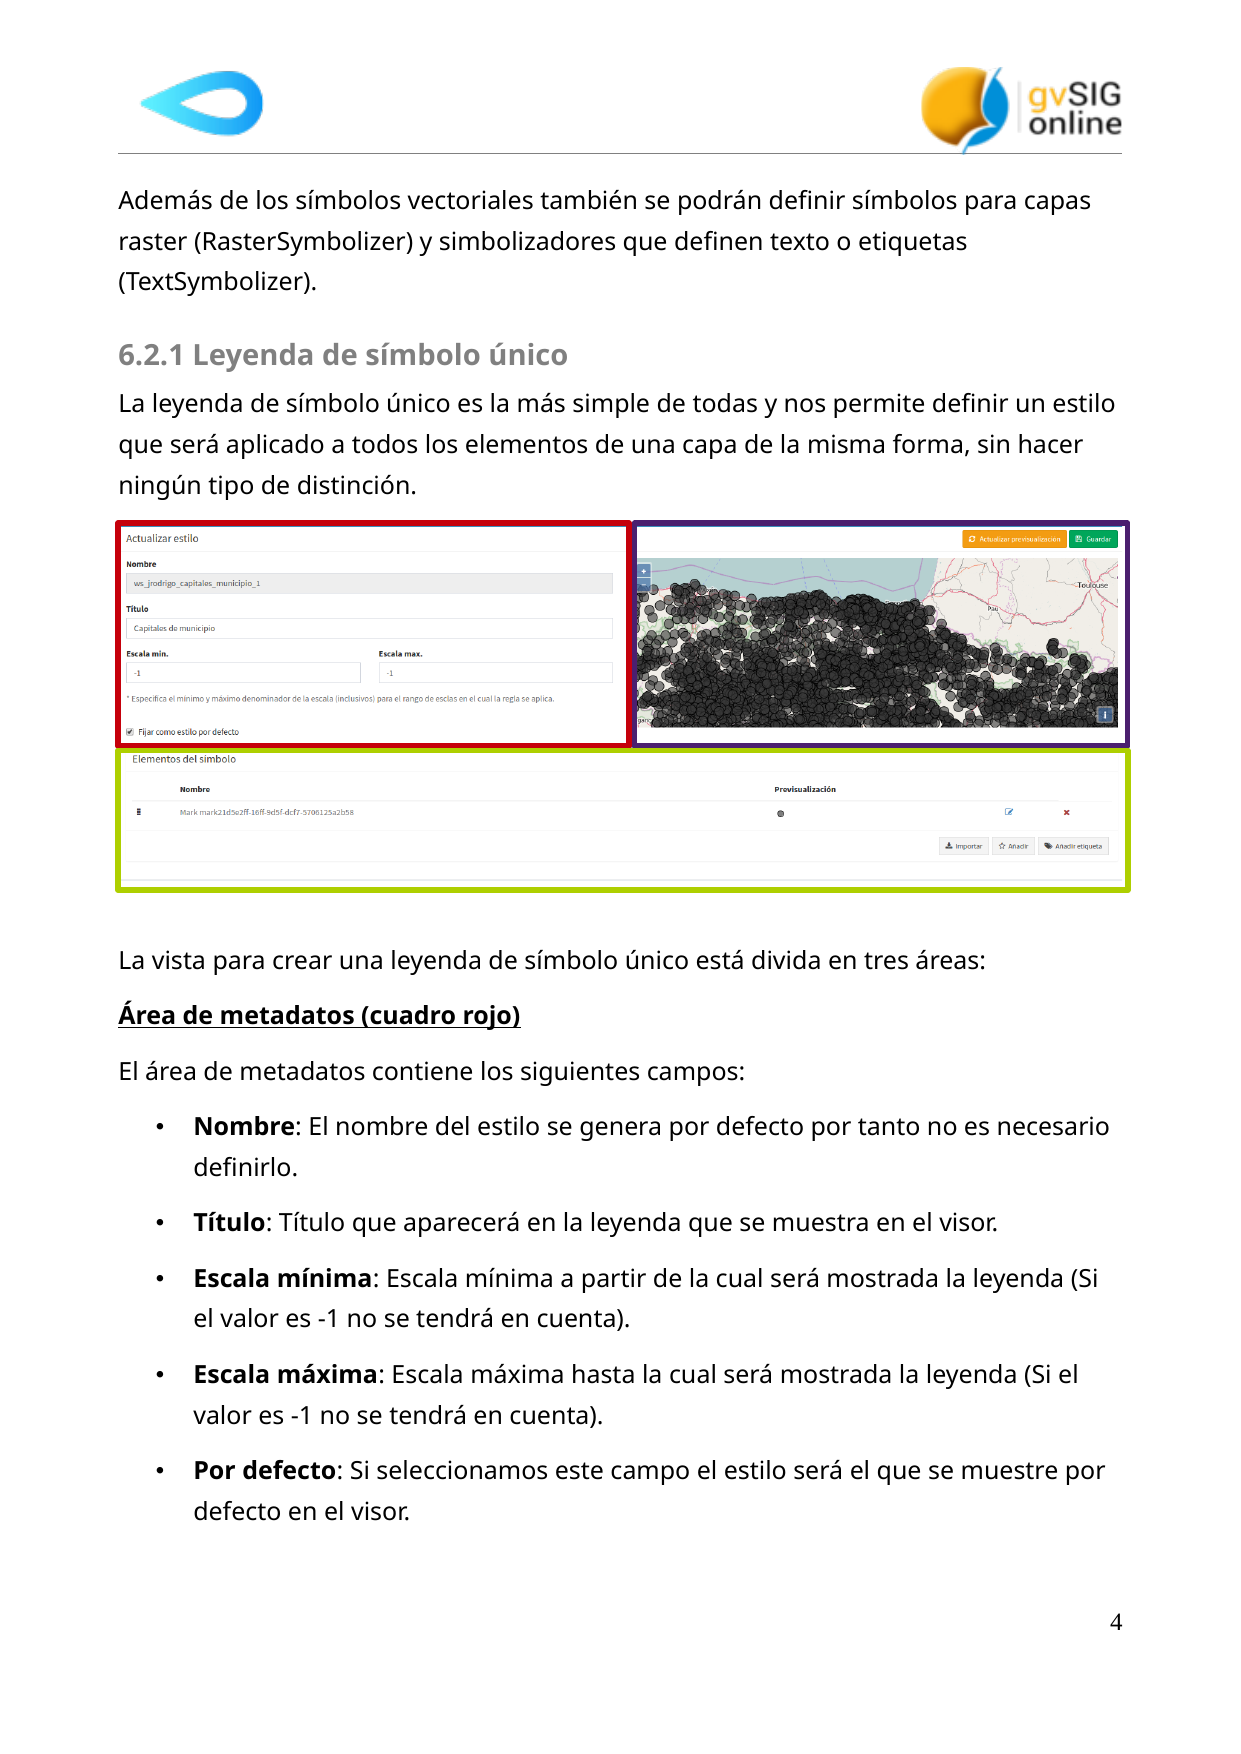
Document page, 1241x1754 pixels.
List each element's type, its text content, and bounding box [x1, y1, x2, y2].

list Título: Título que aparecerá en la leyenda que se muestra en el visor. [156, 1205, 1122, 1239]
text Además de los símbolos vectoriales también se podrán definir símbolos para capas raster (RasterSymbolizer) y simbolizadores que definen texto o etiquetas (TextSymbolizer). [118, 182, 1122, 298]
text Área de metadatos (cuadro rojo) [118, 998, 1122, 1032]
text El área de metadatos contiene los siguientes campos: [118, 1053, 1122, 1087]
picture [121, 526, 626, 743]
picture [637, 526, 1123, 743]
list Por defecto: Si seleccionamos este campo el estilo será el que se muestre por defecto en el visor. [156, 1453, 1122, 1528]
text La vista para crear una leyenda de símbolo único está divida en tres áreas: [118, 942, 1122, 976]
picture [120, 61, 284, 153]
list Escala máxima: Escala máxima hasta la cual será mostrada la leyenda (Si el valor es -1 no se tendrá en cuenta). [156, 1357, 1122, 1431]
list Escala mínima: Escala mínima a partir de la cual será mostrada la leyenda (Si el valor es -1 no se tendrá en cuenta). [156, 1260, 1122, 1335]
list Nombre: El nombre del estilo se genera por defecto por tanto no es necesario definirlo. [156, 1109, 1122, 1183]
picture [921, 67, 1122, 155]
picture [121, 753, 1123, 881]
text La leyenda de símbolo único es la más simple de todas y nos permite definir un estilo que será aplicado a todos los elementos de una capa de la misma forma, sin hacer ningún tipo de distinción. [118, 386, 1122, 502]
subtitle 6.2.1 Leyenda de símbolo único [118, 334, 1122, 374]
